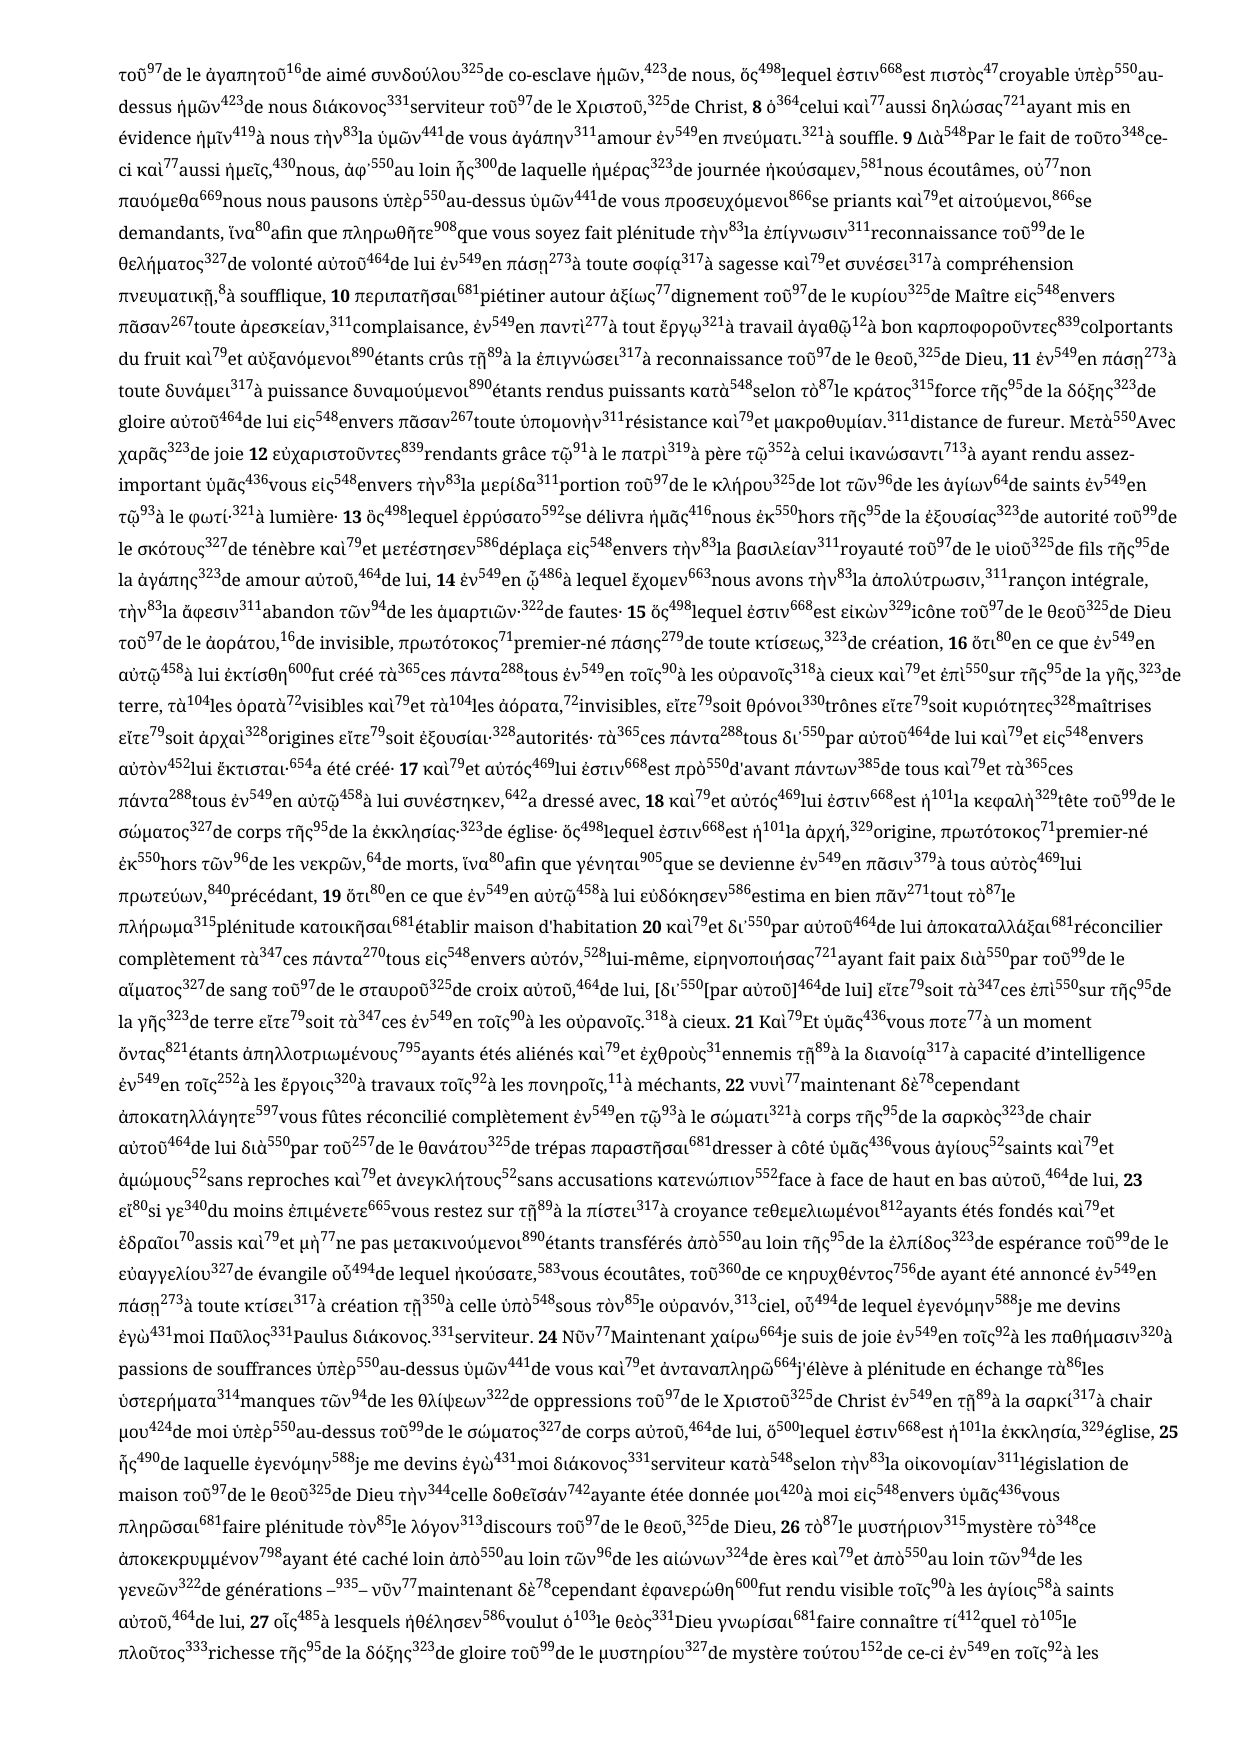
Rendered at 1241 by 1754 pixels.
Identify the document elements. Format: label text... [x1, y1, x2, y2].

text 1 Παῦλος331Paulus ἀπόστολος331envoyé Χριστοῦ325de Christ Ἰησοῦ325de Iésous διὰ550par θελήματος327de volonté θεοῦ325de Dieu καὶ79et Τιμόθεος331Timotheos ὁ263le ἀδελφὸς331frère 2 τοῖς90à les ἐν549en Κολοσσαῖς316à Kolosses ἁγίοις9à saints καὶ79et πιστοῖς9à croyables ἀδελφοῖς318à frères ἐν549en Χριστῷ,319à Christ, χάρις329grâce ὑμῖν438à vous καὶ79et εἰρήνη329paix ἀπὸ550au loin θεοῦ325de Dieu πατρὸς325de père ἡμῶν423de nous καὶ79et κυρίου325de Maître Ἰησοῦ325de Iésous Χριστοῦ.325de Christ. 3 Εὐχαριστοῦμεν663Nous rendons grâce τῷ91à le θεῷ319à Dieu πατρὶ319à père τοῦ97de le κυρίου325de Maître ἡμῶν423de nous Ἰησοῦ325de Iésous Χριστοῦ325de Christ πάντοτε77en tout moment περὶ550autour ὑμῶν441de vous προσευχόμενοι,866se priants, 4 ἀκούσαντες720ayants écoutés τὴν83la πίστιν311croyance ὑμῶν441de vous ἐν549en Χριστῷ319à Christ Ἰησοῦ319à Iésous καὶ79et τὴν83la ἀγάπην311amour ἣν478laquelle ἔχετε665vous avez εἰς548envers πάντας268tous τοὺς84les ἁγίους52saints 5 διὰ548par le fait de τὴν83la ἐλπίδα311espérance τὴν344celle ἀποκειμένην847se couchante loin ὑμῖν438à vous ἐν549en τοῖς90à les οὐρανοῖς,318à cieux, ἣν478laquelle προηκούσατε583vous écoutâtes avant ἐν549en τῷ91à le λόγῳ319à discours τῆς95de la ἀληθείας323de vérité τοῦ99de le εὐαγγελίου327de évangile 6 τοῦ360de ce παρόντος836de étant à côté εἰς548envers ὑμᾶς,436vous, καθὼς77de haut en bas comme καὶ77aussi ἐν549en παντὶ275à tout τῷ91à le κόσμῳ319à monde ἐστὶν668est καρποφορούμενον869se colportant du fruit καὶ79et αὐξανόμενον893étant crû καθὼς77de haut en bas comme καὶ77aussi ἐν549en ὑμῖν,438à vous, ἀφ᾽550au loin ἧς300de laquelle ἡμέρας323de journée ἠκούσατε583vous écoutâtes καὶ79et ἐπέγνωτε583vous reconnûtes τὴν83la χάριν311grâce τοῦ97de le θεοῦ325de Dieu ἐν549en ἀληθείᾳ·317à vérité· 7 καθὼς77de haut en bas comme ἐμάθετε583vous apprîtes ἀπὸ550au loin Ἐπαφρᾶ325de Épaphras τοῦ97de le ἀγαπητοῦ16de aimé συνδούλου325de co-esclave ἡμῶν,423de nous, ὅς498lequel ἐστιν668est πιστὸς47croyable ὑπὲρ550au-dessus ἡμῶν423de nous διάκονος331serviteur τοῦ97de le Χριστοῦ,325de Christ, 8 ὁ364celui καὶ77aussi δηλώσας721ayant mis en évidence ἡμῖν419à nous τὴν83la ὑμῶν441de vous ἀγάπην311amour ἐν549en πνεύματι.321à souffle. 9 Διὰ548Par le fait de τοῦτο348ce-ci καὶ77aussi ἡμεῖς,430nous, ἀφ᾽550au loin ἧς300de laquelle ἡμέρας323de journée ἠκούσαμεν,581nous écoutâmes, οὐ77non παυόμεθα669nous nous pausons ὑπὲρ550au-dessus ὑμῶν441de vous προσευχόμενοι866se priants καὶ79et αἰτούμενοι,866se demandants, ἵνα80afin que πληρωθῆτε908que vous soyez fait plénitude τὴν83la ἐπίγνωσιν311reconnaissance τοῦ99de le θελήματος327de volonté αὐτοῦ464de lui ἐν549en πάσῃ273à toute σοφίᾳ317à sagesse καὶ79et συνέσει317à compréhension πνευματικῇ,8à soufflique, 10 περιπατῆσαι681piétiner autour ἀξίως77dignement τοῦ97de le κυρίου325de Maître εἰς548envers πᾶσαν267toute ἀρεσκείαν,311complaisance, ἐν549en παντὶ277à tout ἔργῳ321à travail ἀγαθῷ12à bon καρποφοροῦντες839colportants du fruit καὶ79et αὐξανόμενοι890étants crûs τῇ89à la ἐπιγνώσει317à reconnaissance τοῦ97de le θεοῦ,325de Dieu, 11 ἐν549en πάσῃ273à toute δυνάμει317à puissance δυναμούμενοι890étants rendus puissants κατὰ548selon τὸ87le κράτος315force τῆς95de la δόξης323de gloire αὐτοῦ464de lui εἰς548envers πᾶσαν267toute ὑπομονὴν311résistance καὶ79et μακροθυμίαν.311distance de fureur. Μετὰ550Avec χαρᾶς323de joie 12 εὐχαριστοῦντες839rendants grâce τῷ91à le πατρὶ319à père τῷ352à celui ἱκανώσαντι713à ayant rendu assez-important ὑμᾶς436vous εἰς548envers τὴν83la μερίδα311portion τοῦ97de le κλήρου325de lot τῶν96de les ἁγίων64de saints ἐν549en τῷ93à le φωτί·321à lumière· 13 ὃς498lequel ἐρρύσατο592se délivra ἡμᾶς416nous ἐκ550hors τῆς95de la ἐξουσίας323de autorité τοῦ99de le σκότους327de ténèbre καὶ79et μετέστησεν586déplaça εἰς548envers τὴν83la βασιλείαν311royauté τοῦ97de le υἱοῦ325de fils τῆς95de la ἀγάπης323de amour αὐτοῦ,464de lui, 14 ἐν549en ᾧ486à lequel ἔχομεν663nous avons τὴν83la ἀπολύτρωσιν,311rançon intégrale, τὴν83la ἄφεσιν311abandon τῶν94de les ἁμαρτιῶν·322de fautes· 15 ὅς498lequel ἐστιν668est εἰκὼν329icône τοῦ97de le θεοῦ325de Dieu τοῦ97de le ἀοράτου,16de invisible, πρωτότοκος71premier-né πάσης279de toute κτίσεως,323de création, 16 ὅτι80en ce que ἐν549en αὐτῷ458à lui ἐκτίσθη600fut créé τὰ365ces πάντα288tous ἐν549en τοῖς90à les οὐρανοῖς318à cieux καὶ79et ἐπὶ550sur τῆς95de la γῆς,323de terre, τὰ104les ὁρατὰ72visibles καὶ79et τὰ104les ἀόρατα,72invisibles, εἴτε79soit θρόνοι330trônes εἴτε79soit κυριότητες328maîtrises εἴτε79soit ἀρχαὶ328origines εἴτε79soit ἐξουσίαι·328autorités· τὰ365ces πάντα288tous δι᾽550par αὐτοῦ464de lui καὶ79et εἰς548envers αὐτὸν452lui ἔκτισται·654a été créé· 17 καὶ79et αὐτός469lui ἐστιν668est πρὸ550d'avant πάντων385de tous καὶ79et τὰ365ces πάντα288tous ἐν549en αὐτῷ458à lui συνέστηκεν,642a dressé avec, 18 καὶ79et αὐτός469lui ἐστιν668est ἡ101la κεφαλὴ329tête τοῦ99de le σώματος327de corps τῆς95de la ἐκκλησίας·323de église· ὅς498lequel ἐστιν668est ἡ101la ἀρχή,329origine, πρωτότοκος71premier-né ἐκ550hors τῶν96de les νεκρῶν,64de morts, ἵνα80afin que γένηται905que se devienne ἐν549en πᾶσιν379à tous αὐτὸς469lui πρωτεύων,840précédant, 19 ὅτι80en ce que ἐν549en αὐτῷ458à lui εὐδόκησεν586estima en bien πᾶν271tout τὸ87le πλήρωμα315plénitude κατοικῆσαι681établir maison d'habitation 20 καὶ79et δι᾽550par αὐτοῦ464de lui ἀποκαταλλάξαι681réconcilier complètement τὰ347ces πάντα270tous εἰς548envers αὐτόν,528lui-même, εἰρηνοποιήσας721ayant fait paix διὰ550par τοῦ99de le αἵματος327de sang τοῦ97de le σταυροῦ325de croix αὐτοῦ,464de lui, [δι᾽550[par αὐτοῦ]464de lui] εἴτε79soit τὰ347ces ἐπὶ550sur τῆς95de la γῆς323de terre εἴτε79soit τὰ347ces ἐν549en τοῖς90à les οὐρανοῖς.318à cieux. 21 Καὶ79Et ὑμᾶς436vous ποτε77à un moment ὄντας821étants ἀπηλλοτριωμένους795ayants étés aliénés καὶ79et ἐχθροὺς31ennemis τῇ89à la διανοίᾳ317à capacité d’intelligence ἐν549en τοῖς252à les ἔργοις320à travaux τοῖς92à les πονηροῖς,11à méchants, 22 νυνὶ77maintenant δὲ78cependant ἀποκατηλλάγητε597vous fûtes réconcilié complètement ἐν549en τῷ93à le σώματι321à corps τῆς95de la σαρκὸς323de chair αὐτοῦ464de lui διὰ550par τοῦ257de le θανάτου325de trépas παραστῆσαι681dresser à côté ὑμᾶς436vous ἁγίους52saints καὶ79et ἀμώμους52sans reproches καὶ79et ἀνεγκλήτους52sans accusations κατενώπιον552face à face de haut en bas αὐτοῦ,464de lui, 23 εἴ80si γε340du moins ἐπιμένετε665vous restez sur τῇ89à la πίστει317à croyance τεθεμελιωμένοι812ayants étés fondés καὶ79et ἑδραῖοι70assis καὶ79et μὴ77ne pas μετακινούμενοι890étants transférés ἀπὸ550au loin τῆς95de la ἐλπίδος323de espérance τοῦ99de le εὐαγγελίου327de évangile οὗ494de lequel ἠκούσατε,583vous écoutâtes, τοῦ360de ce κηρυχθέντος756de ayant été annoncé ἐν549en πάσῃ273à toute κτίσει317à création τῇ350à celle ὑπὸ548sous τὸν85le οὐρανόν,313ciel, οὗ494de lequel ἐγενόμην588je me devins ἐγὼ431moi Παῦλος331Paulus διάκονος.331serviteur. 24 Νῦν77Maintenant χαίρω664je suis de joie ἐν549en τοῖς92à les παθήμασιν320à passions de souffrances ὑπὲρ550au-dessus ὑμῶν441de vous καὶ79et ἀνταναπληρῶ664j'élève à plénitude en échange τὰ86les ὑστερήματα314manques τῶν94de les θλίψεων322de oppressions τοῦ97de le Χριστοῦ325de Christ ἐν549en τῇ89à la σαρκί317à chair μου424de moi ὑπὲρ550au-dessus τοῦ99de le σώματος327de corps αὐτοῦ,464de lui, ὅ500lequel ἐστιν668est ἡ101la ἐκκλησία,329église, 25 ἧς490de laquelle ἐγενόμην588je me devins ἐγὼ431moi διάκονος331serviteur κατὰ548selon τὴν83la οἰκονομίαν311législation de maison τοῦ97de le θεοῦ325de Dieu τὴν344celle δοθεῖσάν742ayante étée donnée μοι420à moi εἰς548envers ὑμᾶς436vous πληρῶσαι681faire plénitude τὸν85le λόγον313discours τοῦ97de le θεοῦ,325de Dieu, 26 τὸ87le μυστήριον315mystère τὸ348ce ἀποκεκρυμμένον798ayant été caché loin ἀπὸ550au loin τῶν96de les αἰώνων324de ères καὶ79et ἀπὸ550au loin τῶν94de les γενεῶν322de générations –935– νῦν77maintenant δὲ78cependant ἐφανερώθη600fut rendu visible τοῖς90à les ἁγίοις58à saints αὐτοῦ,464de lui, 27 οἷς485à lesquels ἠθέλησεν586voulut ὁ103le θεὸς331Dieu γνωρίσαι681faire connaître τί412quel τὸ105le πλοῦτος333richesse τῆς95de la δόξης323de gloire τοῦ99de le μυστηρίου327de mystère τούτου152de ce-ci ἐν549en τοῖς92à les ἔθνεσιν,320à ethnies, ὅ500lequel ἐστιν668est Χριστὸς331Christ ἐν549en ὑμῖν,438à vous, ἡ101la ἐλπὶς329espérance τῆς95de la δόξης·323de gloire· 28 ὃν480lequel ἡμεῖς430nous καταγγέλλομεν663nous annonçons de haut en bas νουθετοῦντες839admonestants πάντα269tout ἄνθρωπον313être humain καὶ79et διδάσκοντες839enseignants πάντα269tout ἄνθρωπον313être humain ἐν549en πάσῃ273à toute σοφίᾳ,317à sagesse, ἵνα80afin que παραστήσωμεν894que nous dressions à côté πάντα269tout ἄνθρωπον313être humain τέλειον53parfait ἐν549en Χριστῷ·319à Christ· 29 εἰς548envers ὃ482lequel καὶ77aussi κοπιῶ664je peine ἀγωνιζόμενος867se combattant κατὰ548selon τὴν83la ἐνέργειαν311énergie αὐτοῦ464de lui τὴν344celle ἐνεργουμένην847se énergisante ἐν549en ἐμοὶ420à moi ἐν549en δυνάμει.317à puissance. [118, 59, 1181, 1665]
